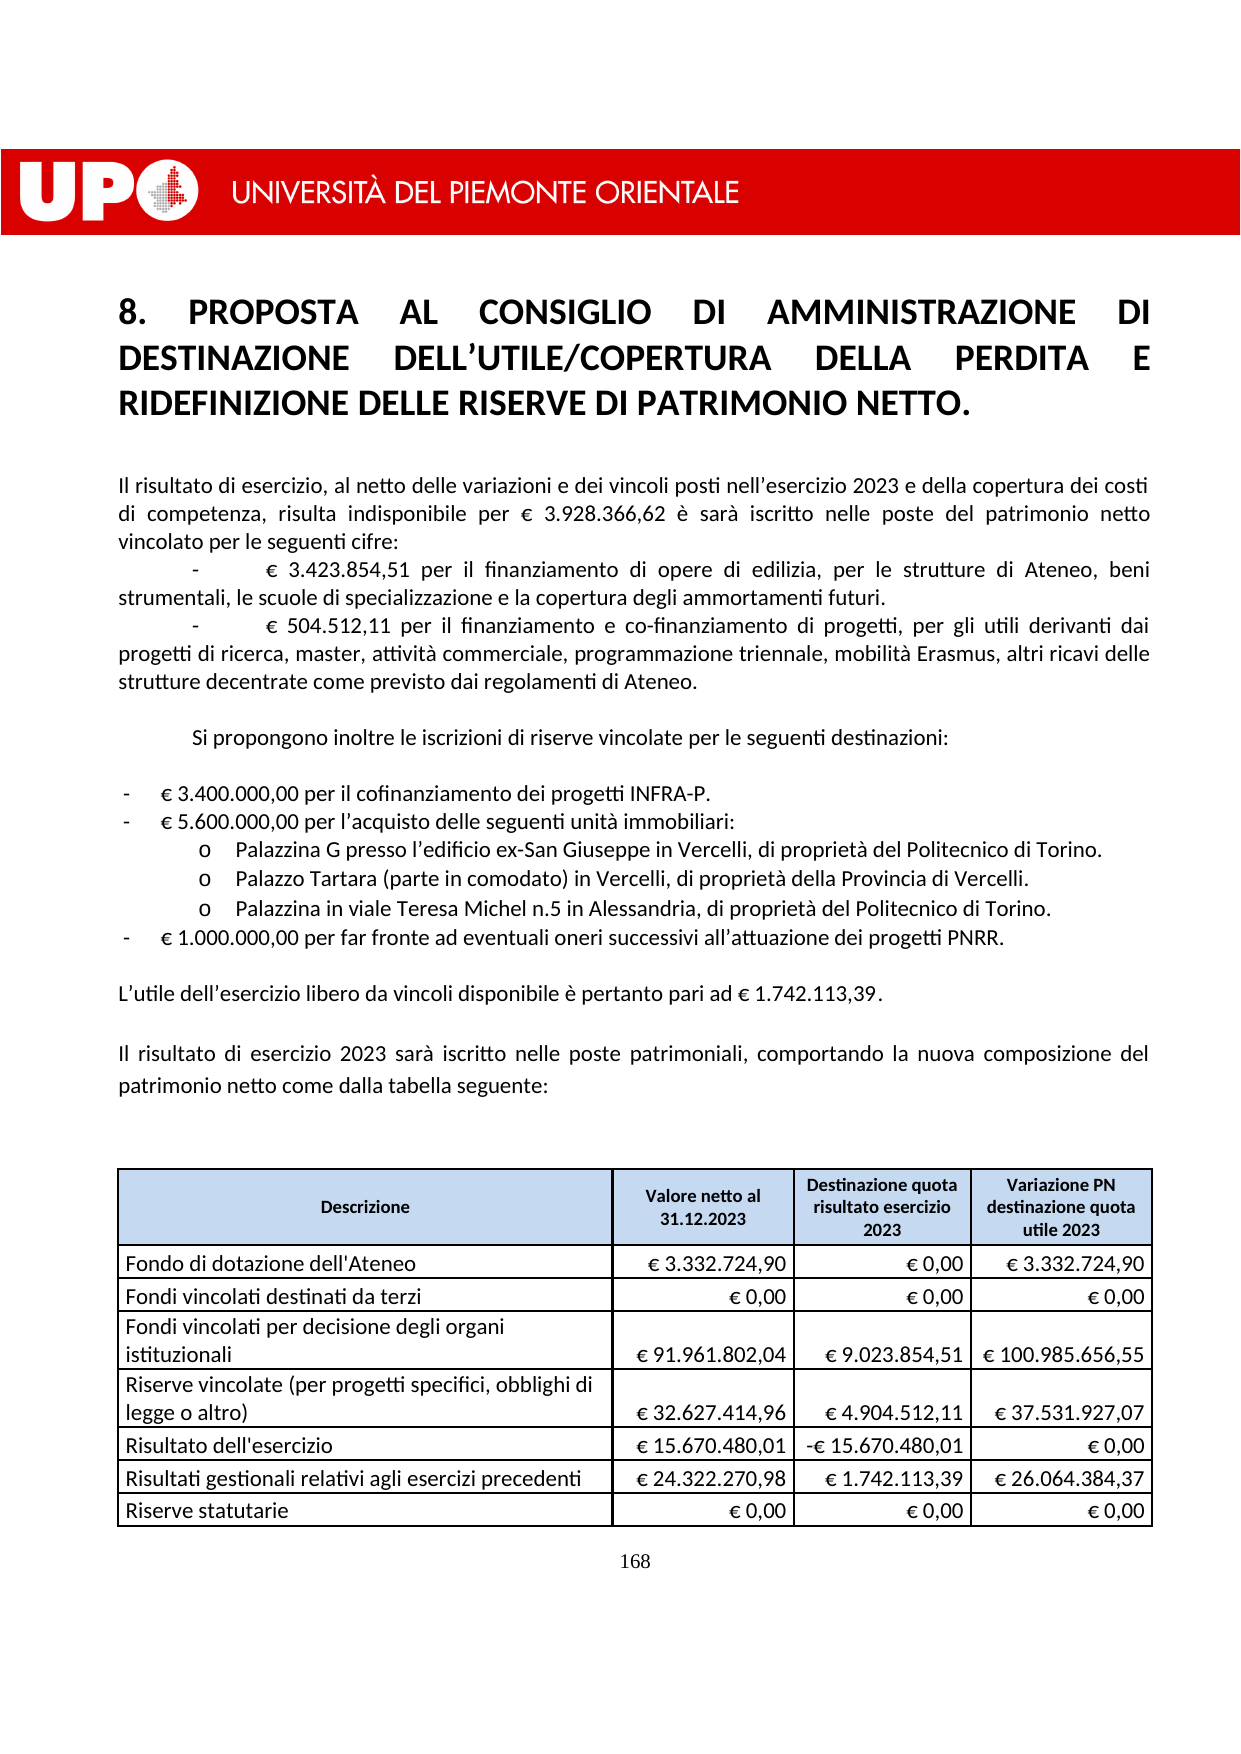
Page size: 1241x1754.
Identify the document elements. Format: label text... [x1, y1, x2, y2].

text - € 3.423.854,51 per il finanziamento di opere di edilizia, per le strutture di Ateneo, beni strumentali, le scuole di specializzazione e la copertura degli ammortamenti futuri. [118, 555, 1152, 611]
table_cell € 100.985.656,55 [972, 1312, 1151, 1368]
table_cell € 15.670.480,01 [614, 1428, 793, 1459]
table_cell -€ 15.670.480,01 [795, 1428, 970, 1459]
list Palazzina in viale Teresa Michel n.5 in Alessandria, di proprietà del Politecnico di Torino. [198, 894, 1152, 923]
text Si propongono inoltre le iscrizioni di riserve vincolate per le seguenti destinazioni: [118, 723, 1152, 751]
table_cell € 26.064.384,37 [972, 1461, 1151, 1492]
list € 1.000.000,00 per far fronte ad eventuali oneri successivi all’attuazione dei progetti PNRR. [123, 923, 1152, 951]
table_cell € 0,00 [972, 1279, 1151, 1310]
text L’utile dell’esercizio libero da vincoli disponibile è pertanto pari ad € 1.742.113,39. [118, 979, 1152, 1007]
table_cell € 32.627.414,96 [614, 1370, 793, 1426]
table_cell € 0,00 [795, 1246, 970, 1277]
table_cell Fondo di dotazione dell'Ateneo [119, 1246, 611, 1277]
table_cell Riserve statutarie [119, 1494, 611, 1525]
table_header Destinazione quota risultato esercizio 2023 [795, 1170, 970, 1244]
list Palazzo Tartara (parte in comodato) in Vercelli, di proprietà della Provincia di Vercelli. [198, 864, 1152, 894]
table_cell € 0,00 [972, 1428, 1151, 1459]
text - € 504.512,11 per il finanziamento e co-finanziamento di progetti, per gli utili derivanti dai progetti di ricerca, master, attività commerciale, programmazione triennale, mobilità Erasmus, altri ricavi delle strutture decentrate come previsto dai regolamenti di Ateneo. [118, 611, 1152, 695]
table_cell € 1.742.113,39 [795, 1461, 970, 1492]
list € 3.400.000,00 per il cofinanziamento dei progetti INFRA-P. [123, 779, 1152, 807]
table_cell € 0,00 [795, 1494, 970, 1525]
subtitle 8. PROPOSTA AL CONSIGLIO DI AMMINISTRAZIONE DI DESTINAZIONE DELL’UTILE/COPERTURA DELLA PERDITA E RIDEFINIZIONE DELLE RISERVE DI PATRIMONIO NETTO. [118, 288, 1152, 425]
list Palazzina G presso l’edificio ex-San Giuseppe in Vercelli, di proprietà del Politecnico di Torino. [198, 835, 1152, 864]
table_cell € 0,00 [614, 1279, 793, 1310]
table_cell Risultati gestionali relativi agli esercizi precedenti [119, 1461, 611, 1492]
table_header Descrizione [119, 1170, 611, 1244]
text Il risultato di esercizio, al netto delle variazioni e dei vincoli posti nell’esercizio 2023 e della copertura dei costi di competenza, risulta indisponibile per € 3.928.366,62 è sarà iscritto nelle poste del patrimonio netto vincolato per le seguenti cifre: [118, 471, 1152, 555]
table_cell Risultato dell'esercizio [119, 1428, 611, 1459]
list € 5.600.000,00 per l’acquisto delle seguenti unità immobiliari: [123, 807, 1152, 835]
table_cell € 3.332.724,90 [614, 1246, 793, 1277]
table_cell € 91.961.802,04 [614, 1312, 793, 1368]
table_cell € 3.332.724,90 [972, 1246, 1151, 1277]
table_cell € 9.023.854,51 [795, 1312, 970, 1368]
table_cell € 24.322.270,98 [614, 1461, 793, 1492]
text Il risultato di esercizio 2023 sarà iscritto nelle poste patrimoniali, comportando la nuova composizione del patrimonio netto come dalla tabella seguente: [118, 1039, 1152, 1099]
table_cell Fondi vincolati per decisione degli organi istituzionali [119, 1312, 611, 1368]
table_header Variazione PN destinazione quota utile 2023 [972, 1170, 1151, 1244]
table_cell Fondi vincolati destinati da terzi [119, 1279, 611, 1310]
table_cell € 37.531.927,07 [972, 1370, 1151, 1426]
table_cell € 0,00 [972, 1494, 1151, 1525]
table_header Valore netto al 31.12.2023 [614, 1170, 793, 1244]
table_cell Riserve vincolate (per progetti specifici, obblighi di legge o altro) [119, 1370, 611, 1426]
table_cell € 0,00 [795, 1279, 970, 1310]
table_cell € 0,00 [614, 1494, 793, 1525]
table_cell € 4.904.512,11 [795, 1370, 970, 1426]
